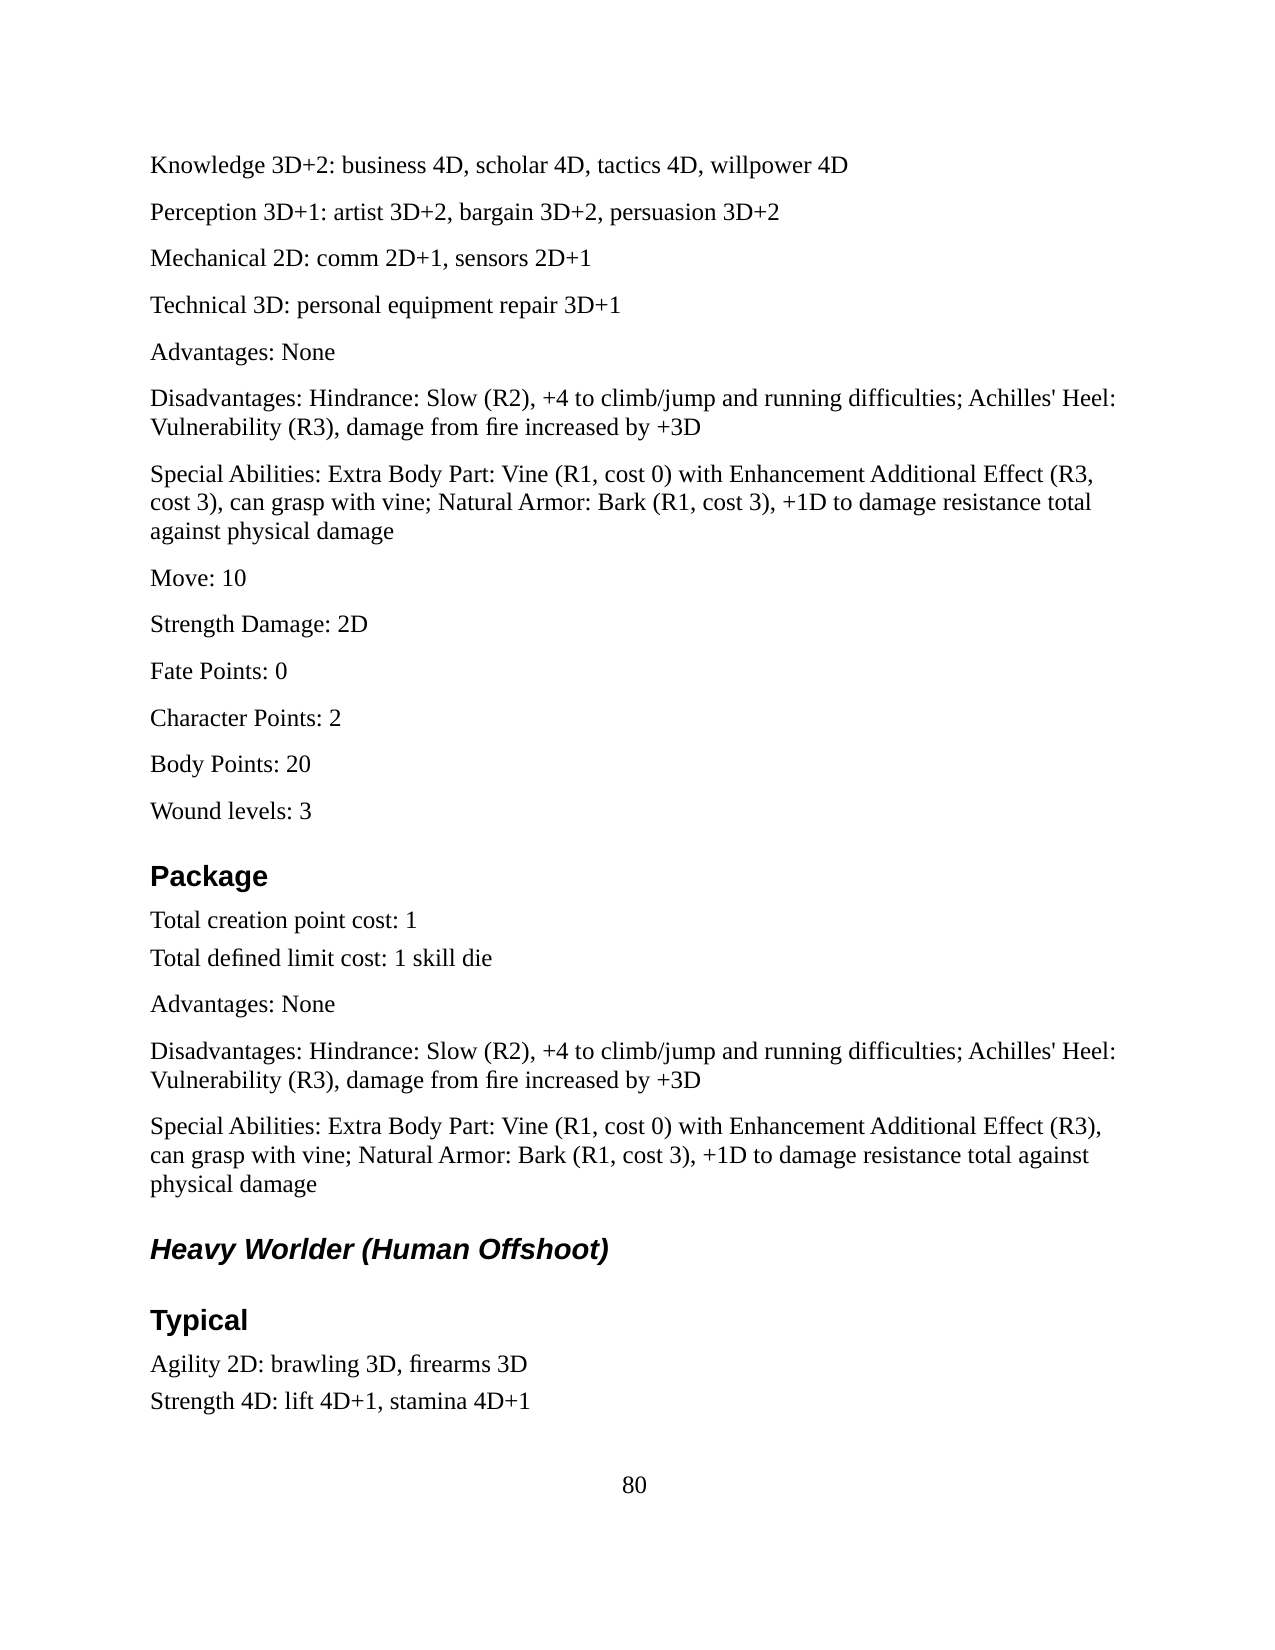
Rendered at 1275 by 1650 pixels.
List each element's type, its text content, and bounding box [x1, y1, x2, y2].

text Wound levels: 3 [150, 796, 1125, 825]
text Disadvantages: Hindrance: Slow (R2), +4 to climb/jump and running difficulties; Achilles' Heel: Vulnerability (R3), damage from ﬁre increased by +3D [150, 1036, 1125, 1093]
subtitle Heavy Worlder (Human Offshoot) [150, 1232, 1125, 1265]
subtitle Package [150, 859, 1125, 892]
text Fate Points: 0 [150, 656, 1125, 685]
text Disadvantages: Hindrance: Slow (R2), +4 to climb/jump and running difficulties; Achilles' Heel: Vulnerability (R3), damage from ﬁre increased by +3D [150, 383, 1125, 441]
text Agility 2D: brawling 3D, ﬁrearms 3D [150, 1349, 1125, 1377]
text Knowledge 3D+2: business 4D, scholar 4D, tactics 4D, willpower 4D [150, 150, 1125, 179]
text Total deﬁned limit cost: 1 skill die [150, 943, 1125, 971]
text Character Points: 2 [150, 703, 1125, 732]
text Body Points: 20 [150, 749, 1125, 778]
text Move: 10 [150, 563, 1125, 592]
text Advantages: None [150, 337, 1125, 365]
text Special Abilities: Extra Body Part: Vine (R1, cost 0) with Enhancement Additional Effect (R3), can grasp with vine; Natural Armor: Bark (R1, cost 3), +1D to damage resistance total against physical damage [150, 1111, 1125, 1198]
text Advantages: None [150, 989, 1125, 1018]
text Special Abilities: Extra Body Part: Vine (R1, cost 0) with Enhancement Additional Effect (R3, cost 3), can grasp with vine; Natural Armor: Bark (R1, cost 3), +1D to damage resistance total against physical damage [150, 459, 1125, 545]
text Perception 3D+1: artist 3D+2, bargain 3D+2, persuasion 3D+2 [150, 197, 1125, 225]
text Total creation point cost: 1 [150, 905, 1125, 934]
subtitle Typical [150, 1303, 1125, 1336]
text Mechanical 2D: comm 2D+1, sensors 2D+1 [150, 243, 1125, 272]
text Strength 4D: lift 4D+1, stamina 4D+1 [150, 1386, 1125, 1415]
text Strength Damage: 2D [150, 609, 1125, 638]
text Technical 3D: personal equipment repair 3D+1 [150, 290, 1125, 319]
